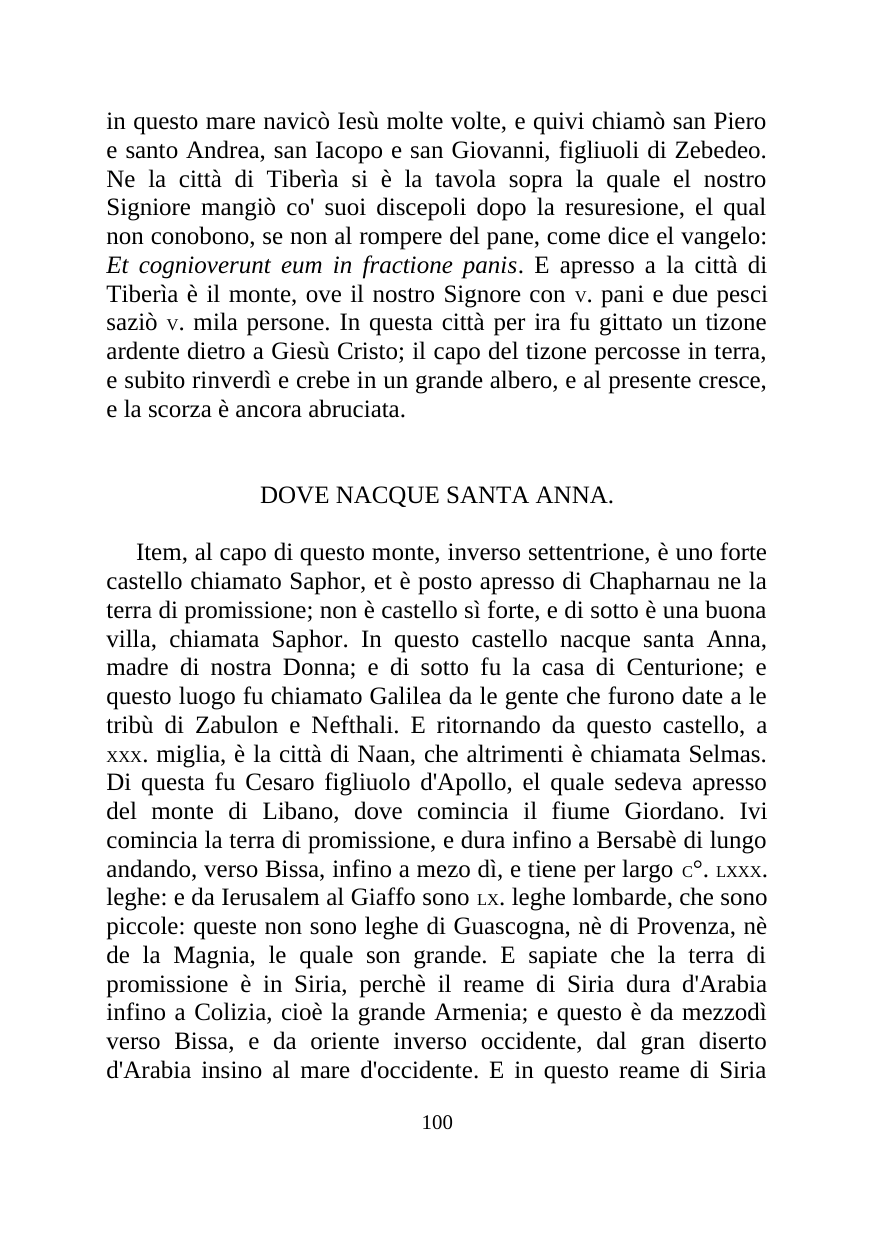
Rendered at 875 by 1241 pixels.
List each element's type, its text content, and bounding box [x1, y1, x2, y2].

text DOVE NACQUE SANTA ANNA. [106, 480, 768, 509]
text Item, al capo di questo monte, inverso settentrione, è uno forte castello chiamato Saphor, et è posto apresso di Chapharnau ne la terra di promissione; non è castello sì forte, e di sotto è una buona villa, chiamata Saphor. In questo castello nacque santa Anna, madre di nostra Donna; e di sotto fu la casa di Centurione; e questo luogo fu chiamato Galilea da le gente che furono date a le tribù di Zabulon e Nefthali. E ritornando da questo castello, a xxx. miglia, è la città di Naan, che altrimenti è chiamata Selmas. Di questa fu Cesaro figliuolo d'Apollo, el quale sedeva apresso del monte di Libano, dove comincia il fiume Giordano. Ivi comincia la terra di promissione, e dura infino a Bersabè di lungo andando, verso Bissa, infino a mezo dì, e tiene per largo c°. lxxx. leghe: e da Ierusalem al Giaffo sono lx. leghe lombarde, che sono piccole: queste non sono leghe di Guascogna, nè di Provenza, nè de la Magnia, le quale son grande. E sapiate che la terra di promissione è in Siria, perchè il reame di Siria dura d'Arabia infino a Colizia, cioè la grande Armenia; e questo è da mezzodì verso Bissa, e da oriente inverso occidente, dal gran diserto d'Arabia insino al mare d'occidente. E in questo reame di Siria [106, 537, 768, 1084]
text in questo mare navicò Iesù molte volte, e quivi chiamò san Piero e santo Andrea, san Iacopo e san Giovanni, figliuoli di Zebedeo. Ne la città di Tiberìa si è la tavola sopra la quale el nostro Signiore mangiò co' suoi discepoli dopo la resuresione, el qual non conobono, se non al rompere del pane, come dice el vangelo: Et cognioverunt eum in fractione panis. E apresso a la città di Tiberìa è il monte, ove il nostro Signore con v. pani e due pesci saziò v. mila persone. In questa città per ira fu gittato un tizone ardente dietro a Giesù Cristo; il capo del tizone percosse in terra, e subito rinverdì e crebe in un grande albero, e al presente cresce, e la scorza è ancora abruciata. [106, 106, 768, 422]
